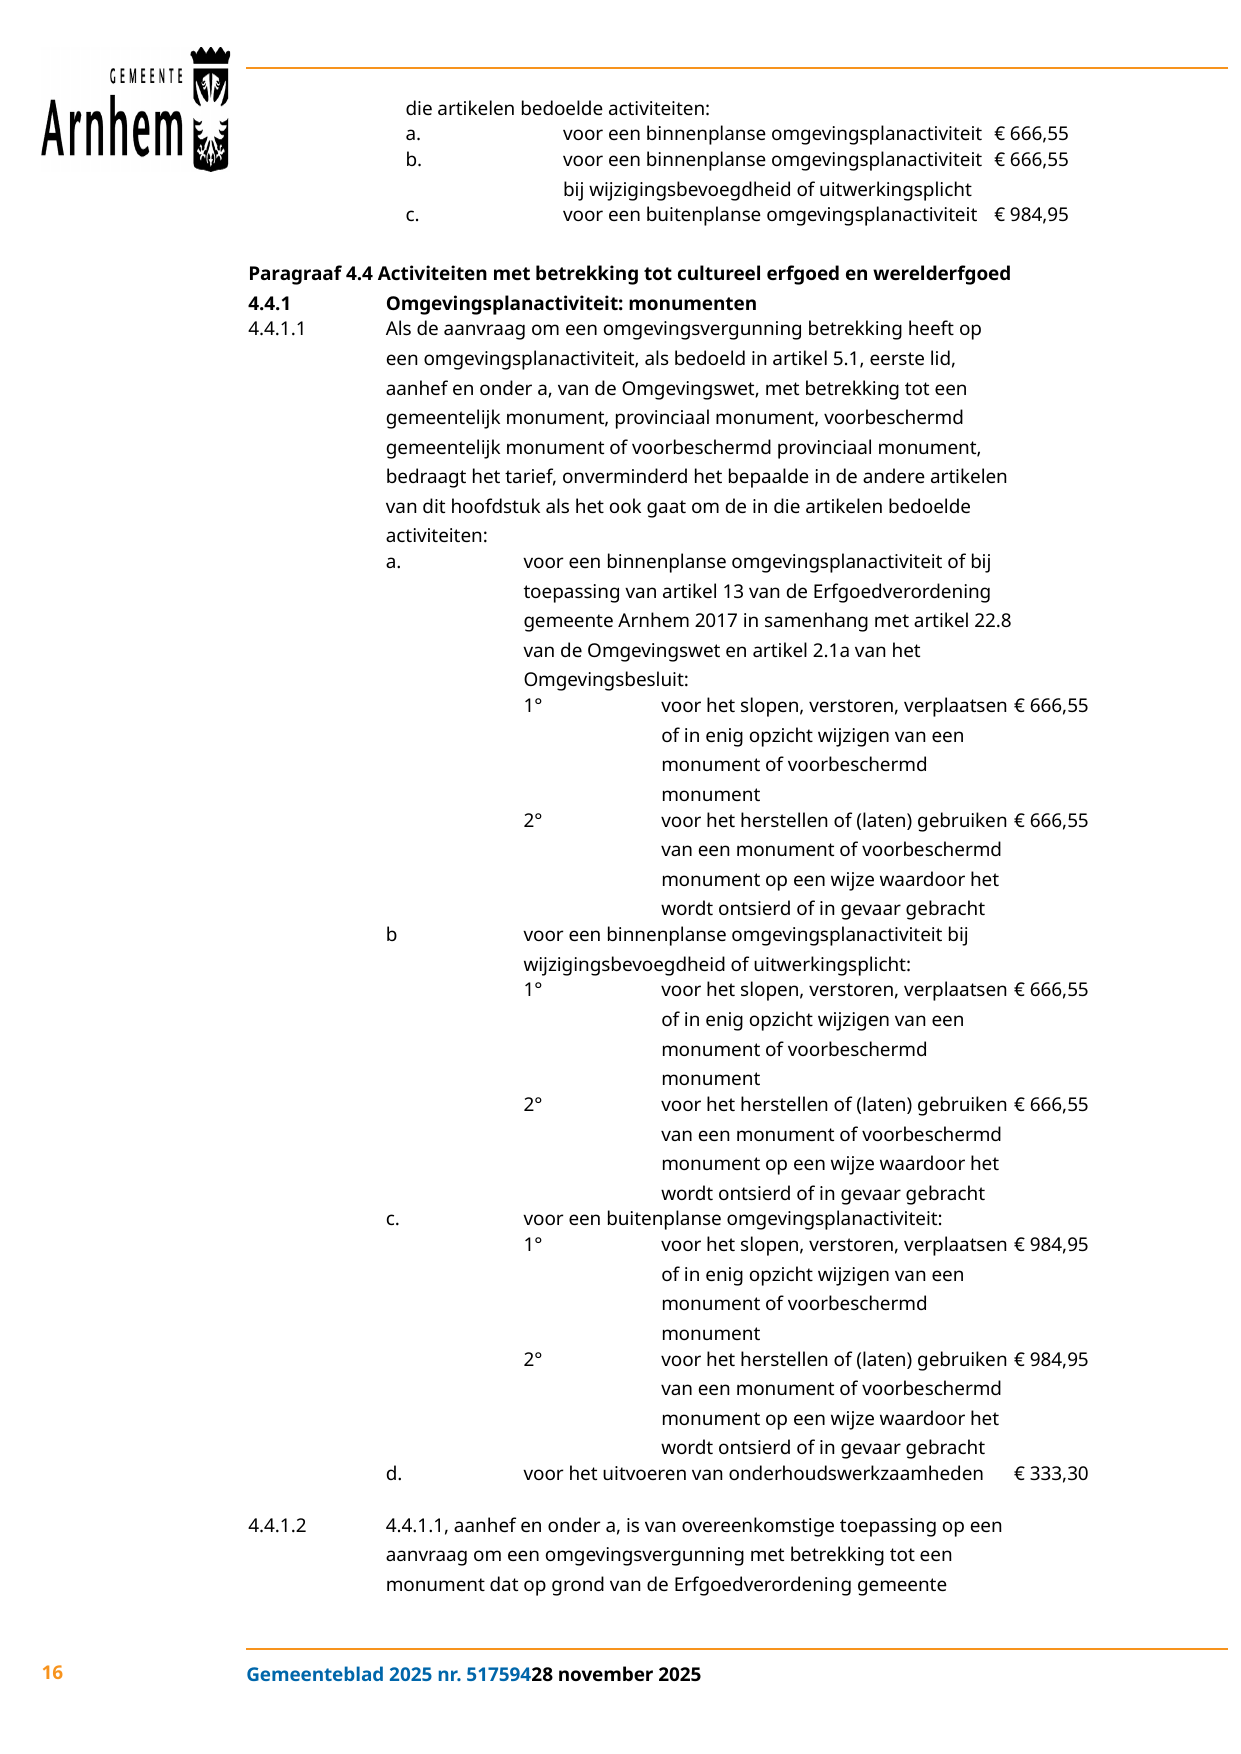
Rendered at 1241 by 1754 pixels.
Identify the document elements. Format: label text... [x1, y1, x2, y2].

table_cell [248, 1231, 386, 1346]
table_cell 2° [523, 1091, 661, 1206]
table_cell voor het slopen, verstoren, verplaatsen of in enig opzicht wijzigen van een monument of voorbeschermd monument [661, 1231, 1014, 1346]
table_cell [1014, 921, 1152, 977]
table_cell [248, 548, 386, 692]
table_cell [248, 921, 386, 977]
table_cell [248, 1486, 386, 1512]
table_cell 4.4.1.1, aanhef en onder a, is van overeenkomstige toepassing op een aanvraag om een omgevingsvergunning met betrekking tot een monument dat op grond van de Erfgoedverordening gemeente [386, 1512, 1014, 1597]
table_cell [248, 1460, 386, 1486]
table_cell [1014, 548, 1152, 692]
table_cell [248, 977, 386, 1091]
table_cell € 666,55 [1014, 977, 1152, 1091]
table_cell d. [386, 1460, 523, 1486]
table_cell 2° [523, 1346, 661, 1460]
table_cell voor het slopen, verstoren, verplaatsen of in enig opzicht wijzigen van een monument of voorbeschermd monument [661, 977, 1014, 1091]
table_cell voor het uitvoeren van onderhoudswerkzaamheden [523, 1460, 1014, 1486]
table_cell € 666,55 [994, 121, 1152, 146]
table_cell voor een binnenplanse omgevingsplanactiviteit [563, 121, 994, 146]
table_cell € 666,55 [1014, 1091, 1152, 1206]
table_cell voor het herstellen of (laten) gebruiken van een monument of voorbeschermd monument op een wijze waardoor het wordt ontsierd of in gevaar gebracht [661, 807, 1014, 921]
table_cell a. [386, 548, 523, 692]
table_cell voor een binnenplanse omgevingsplanactiviteit bij wijzigingsbevoegdheid of uitwerkingsplicht: [523, 921, 1014, 977]
table_cell € 333,30 [1014, 1460, 1152, 1486]
table_cell voor het slopen, verstoren, verplaatsen of in enig opzicht wijzigen van een monument of voorbeschermd monument [661, 693, 1014, 807]
table_cell € 984,95 [994, 202, 1152, 227]
table_cell € 984,95 [1014, 1231, 1152, 1346]
table_cell [248, 1206, 386, 1231]
table_cell voor het herstellen of (laten) gebruiken van een monument of voorbeschermd monument op een wijze waardoor het wordt ontsierd of in gevaar gebracht [661, 1346, 1014, 1460]
table_cell [248, 1091, 386, 1206]
table_cell b. [405, 146, 563, 202]
table_cell 2° [523, 807, 661, 921]
table_cell 4.4.1.1 [248, 316, 386, 548]
table_cell [1014, 1206, 1152, 1231]
table_cell c. [405, 202, 563, 227]
table_cell b [386, 921, 523, 977]
table_cell 1° [523, 977, 661, 1091]
table_cell 1° [523, 693, 661, 807]
table_cell [994, 95, 1152, 121]
table_cell c. [386, 1206, 523, 1231]
table_cell [1014, 1486, 1152, 1512]
table_cell € 984,95 [1014, 1346, 1152, 1460]
picture [41, 47, 231, 172]
table_cell € 666,55 [1014, 693, 1152, 807]
table_cell Als de aanvraag om een omgevingsvergunning betrekking heeft op een omgevingsplanactiviteit, als bedoeld in artikel 5.1, eerste lid, aanhef en onder a, van de Omgevingswet, met betrekking tot een gemeentelijk monument, provinciaal monument, voorbeschermd gemeentelijk monument of voorbeschermd provinciaal monument, bedraagt het tarief, onverminderd het bepaalde in de andere artikelen van dit hoofdstuk als het ook gaat om de in die artikelen bedoelde activiteiten: [386, 316, 1014, 548]
table_cell voor een binnenplanse omgevingsplanactiviteit of bij toepassing van artikel 13 van de Erfgoedverordening gemeente Arnhem 2017 in samenhang met artikel 22.8 van de Omgevingswet en artikel 2.1a van het Omgevingsbesluit: [523, 548, 1014, 692]
table_cell [386, 977, 523, 1091]
table_cell 4.4.1.2 [248, 1512, 386, 1597]
table_cell [386, 1346, 523, 1460]
table_header [1014, 290, 1152, 316]
table_cell a. [405, 121, 563, 146]
table_cell [386, 1231, 523, 1346]
table_cell voor het herstellen of (laten) gebruiken van een monument of voorbeschermd monument op een wijze waardoor het wordt ontsierd of in gevaar gebracht [661, 1091, 1014, 1206]
table_cell [248, 807, 386, 921]
text Paragraaf 4.4 Activiteiten met betrekking tot cultureel erfgoed en werelderfgoed [248, 260, 1152, 286]
table_cell voor een binnenplanse omgevingsplanactiviteit bij wijzigingsbevoegdheid of uitwerkingsplicht [563, 146, 994, 202]
table_cell € 666,55 [1014, 807, 1152, 921]
table_cell [1014, 1512, 1152, 1597]
table_cell [248, 1346, 386, 1460]
table_header Omgevingsplanactiviteit: monumenten [386, 290, 1014, 316]
table_cell 1° [523, 1231, 661, 1346]
table_cell [1014, 316, 1152, 548]
table_cell voor een buitenplanse omgevingsplanactiviteit [563, 202, 994, 227]
table_cell [386, 693, 523, 807]
table_cell [248, 95, 405, 227]
table_cell [386, 1486, 1014, 1512]
table_cell [386, 1091, 523, 1206]
table_cell [248, 693, 386, 807]
table_header 4.4.1 [248, 290, 386, 316]
table_cell voor een buitenplanse omgevingsplanactiviteit: [523, 1206, 1014, 1231]
table_cell die artikelen bedoelde activiteiten: [405, 95, 994, 121]
table_cell € 666,55 [994, 146, 1152, 202]
table_cell [386, 807, 523, 921]
